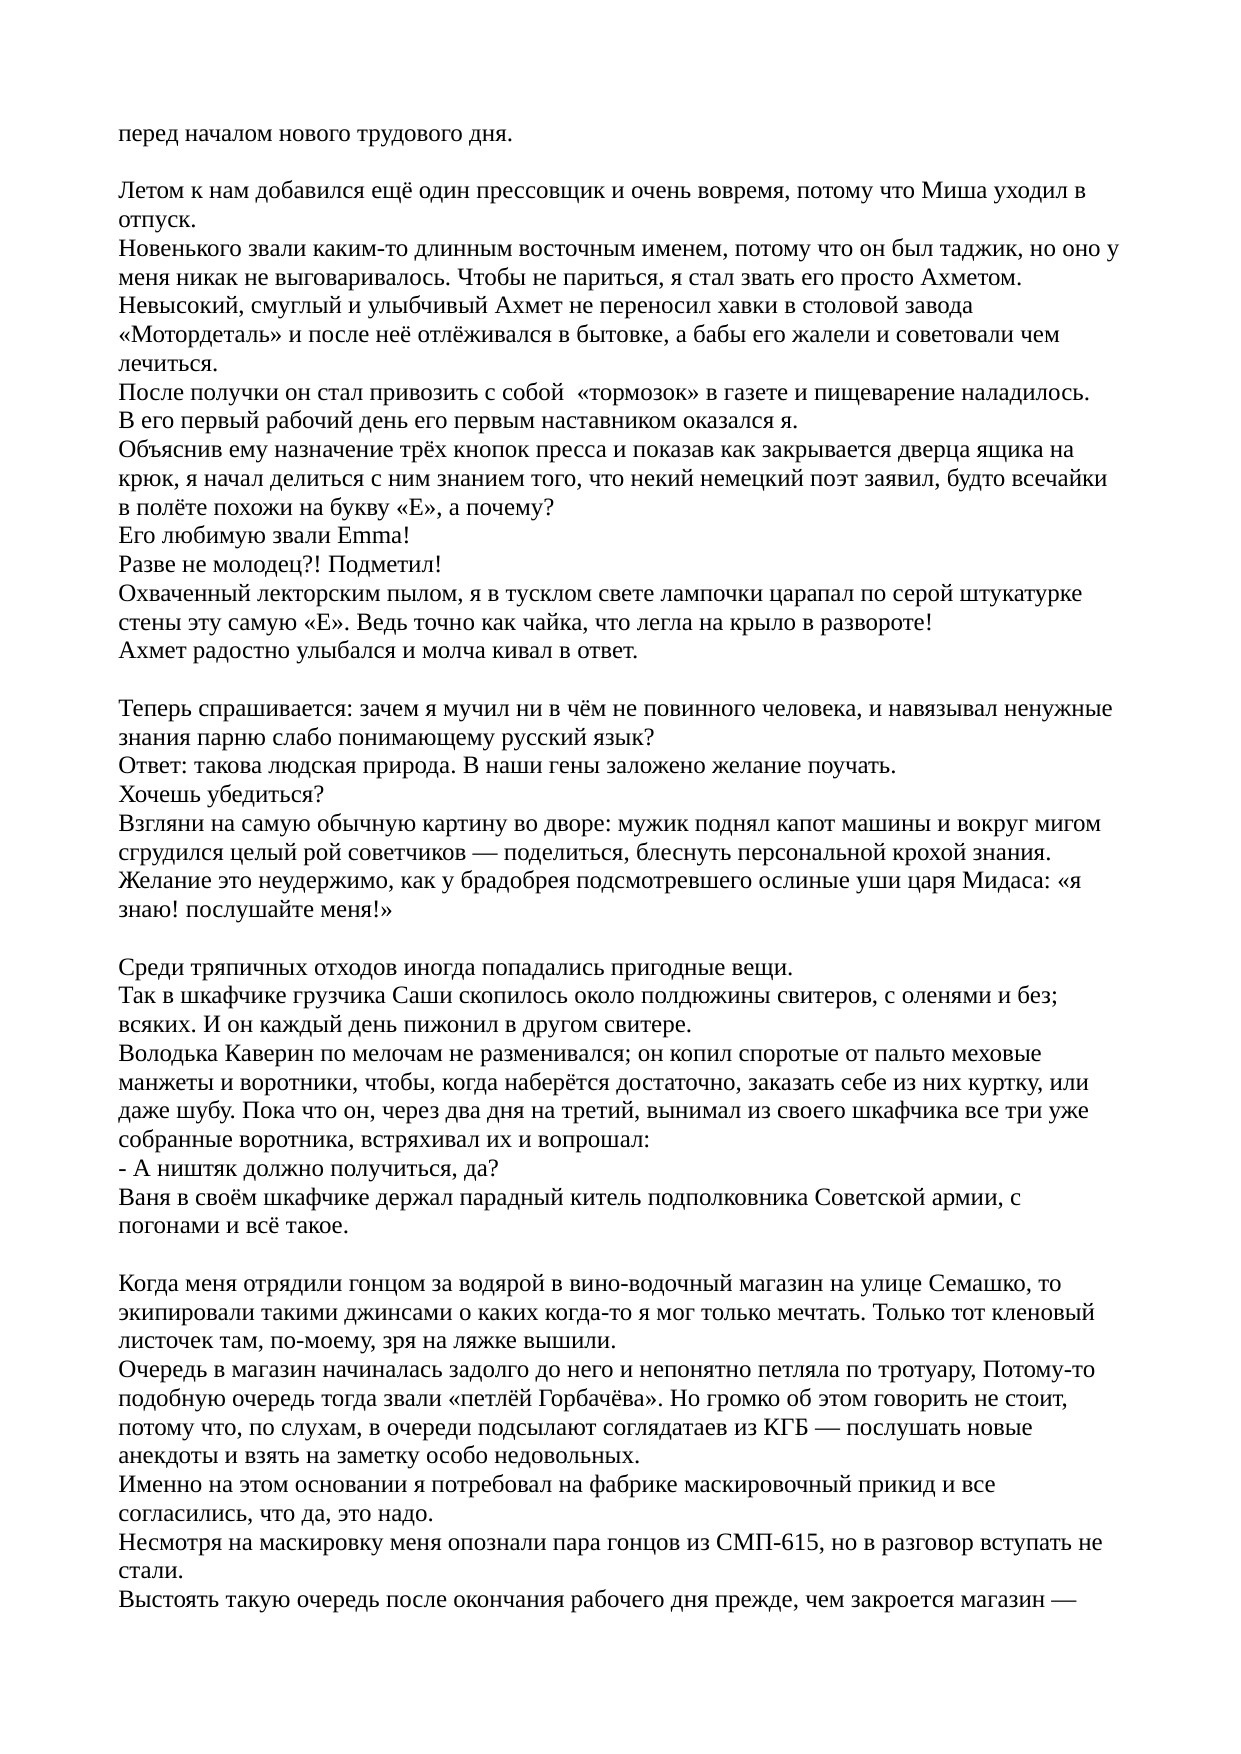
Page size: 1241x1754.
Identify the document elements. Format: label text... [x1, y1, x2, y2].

text Объяснив ему назначение трёх кнопок пресса и показав как закрывается дверца ящика на крюк, я начал делиться с ним знанием того, что некий немецкий поэт заявил, будто всечайки в полёте похожи на букву «Е», а почему? [118, 434, 1122, 521]
text - А ништяк должно получиться, да? [118, 1153, 1122, 1182]
text Летом к нам добавился ещё один прессовщик и очень вовремя, потому что Миша уходил в отпуск. [118, 176, 1122, 233]
text перед началом нового трудового дня. [118, 118, 1122, 147]
text Ответ: такова людская природа. В наши гены заложено желание поучать. [118, 751, 1122, 779]
text Именно на этом основании я потребовал на фабрике маскировочный прикид и все согласились, что да, это надо. [118, 1469, 1122, 1527]
text Ахмет радостно улыбался и молча кивал в ответ. [118, 636, 1122, 664]
text Ваня в своём шкафчике держал парадный китель подполковника Советской армии, с погонами и всё такое. [118, 1182, 1122, 1239]
text Взгляни на самую обычную картину во дворе: мужик поднял капот машины и вокруг мигом сгрудился целый рой советчиков — поделиться, блеснуть персональной крохой знания. [118, 808, 1122, 866]
text Желание это неудержимо, как у брадобрея подсмотревшего ослиные уши царя Мидаса: «я знаю! послушайте меня!» [118, 866, 1122, 923]
text Когда меня отрядили гонцом за водярой в вино-водочный магазин на улице Семашко, то экипировали такими джинсами о каких когда-то я мог только мечтать. Только тот кленовый листочек там, по-моему, зря на ляжке вышили. [118, 1268, 1122, 1354]
text Так в шкафчике грузчика Саши скопилось около полдюжины свитеров, с оленями и без; всяких. И он каждый день пижонил в другом свитере. [118, 981, 1122, 1038]
text Разве не молодец?! Подметил! [118, 549, 1122, 578]
text Володька Каверин по мелочам не разменивался; он копил споротые от пальто меховые манжеты и воротники, чтобы, когда наберётся достаточно, заказать себе из них куртку, или даже шубу. Пока что он, через два дня на третий, вынимал из своего шкафчика все три уже собранные воротника, встряхивал их и вопрошал: [118, 1038, 1122, 1153]
text Новенького звали каким-то длинным восточным именем, потому что он был таджик, но оно у меня никак не выговаривалось. Чтобы не париться, я стал звать его просто Ахметом. [118, 233, 1122, 291]
text Теперь спрашивается: зачем я мучил ни в чём не повинного человека, и навязывал ненужные знания парню слабо понимающему русский язык? [118, 693, 1122, 751]
text Его любимую звали Emma! [118, 521, 1122, 549]
text Хочешь убедиться? [118, 779, 1122, 808]
text Охваченный лекторским пылом, я в тусклом свете лампочки царапал по серой штукатурке стены эту самую «Е». Ведь точно как чайка, что легла на крыло в развороте! [118, 578, 1122, 636]
text После получки он стал привозить с собой «тормозок» в газете и пищеварение наладилось. [118, 377, 1122, 406]
text В его первый рабочий день его первым наставником оказался я. [118, 406, 1122, 434]
text Несмотря на маскировку меня опознали пара гонцов из СМП-615, но в разговор вступать не стали. [118, 1527, 1122, 1584]
text Невысокий, смуглый и улыбчивый Ахмет не переносил хавки в столовой завода «Мотордеталь» и после неё отлёживался в бытовке, а бабы его жалели и советовали чем лечиться. [118, 291, 1122, 377]
text Выстоять такую очередь после окончания рабочего дня прежде, чем закроется магазин — [118, 1584, 1122, 1613]
text Среди тряпичных отходов иногда попадались пригодные вещи. [118, 952, 1122, 981]
text Очередь в магазин начиналась задолго до него и непонятно петляла по тротуару, Потому-то подобную очередь тогда звали «петлёй Горбачёва». Но громко об этом говорить не стоит, потому что, по слухам, в очереди подсылают соглядатаев из КГБ — послушать новые анекдоты и взять на заметку особо недовольных. [118, 1354, 1122, 1469]
